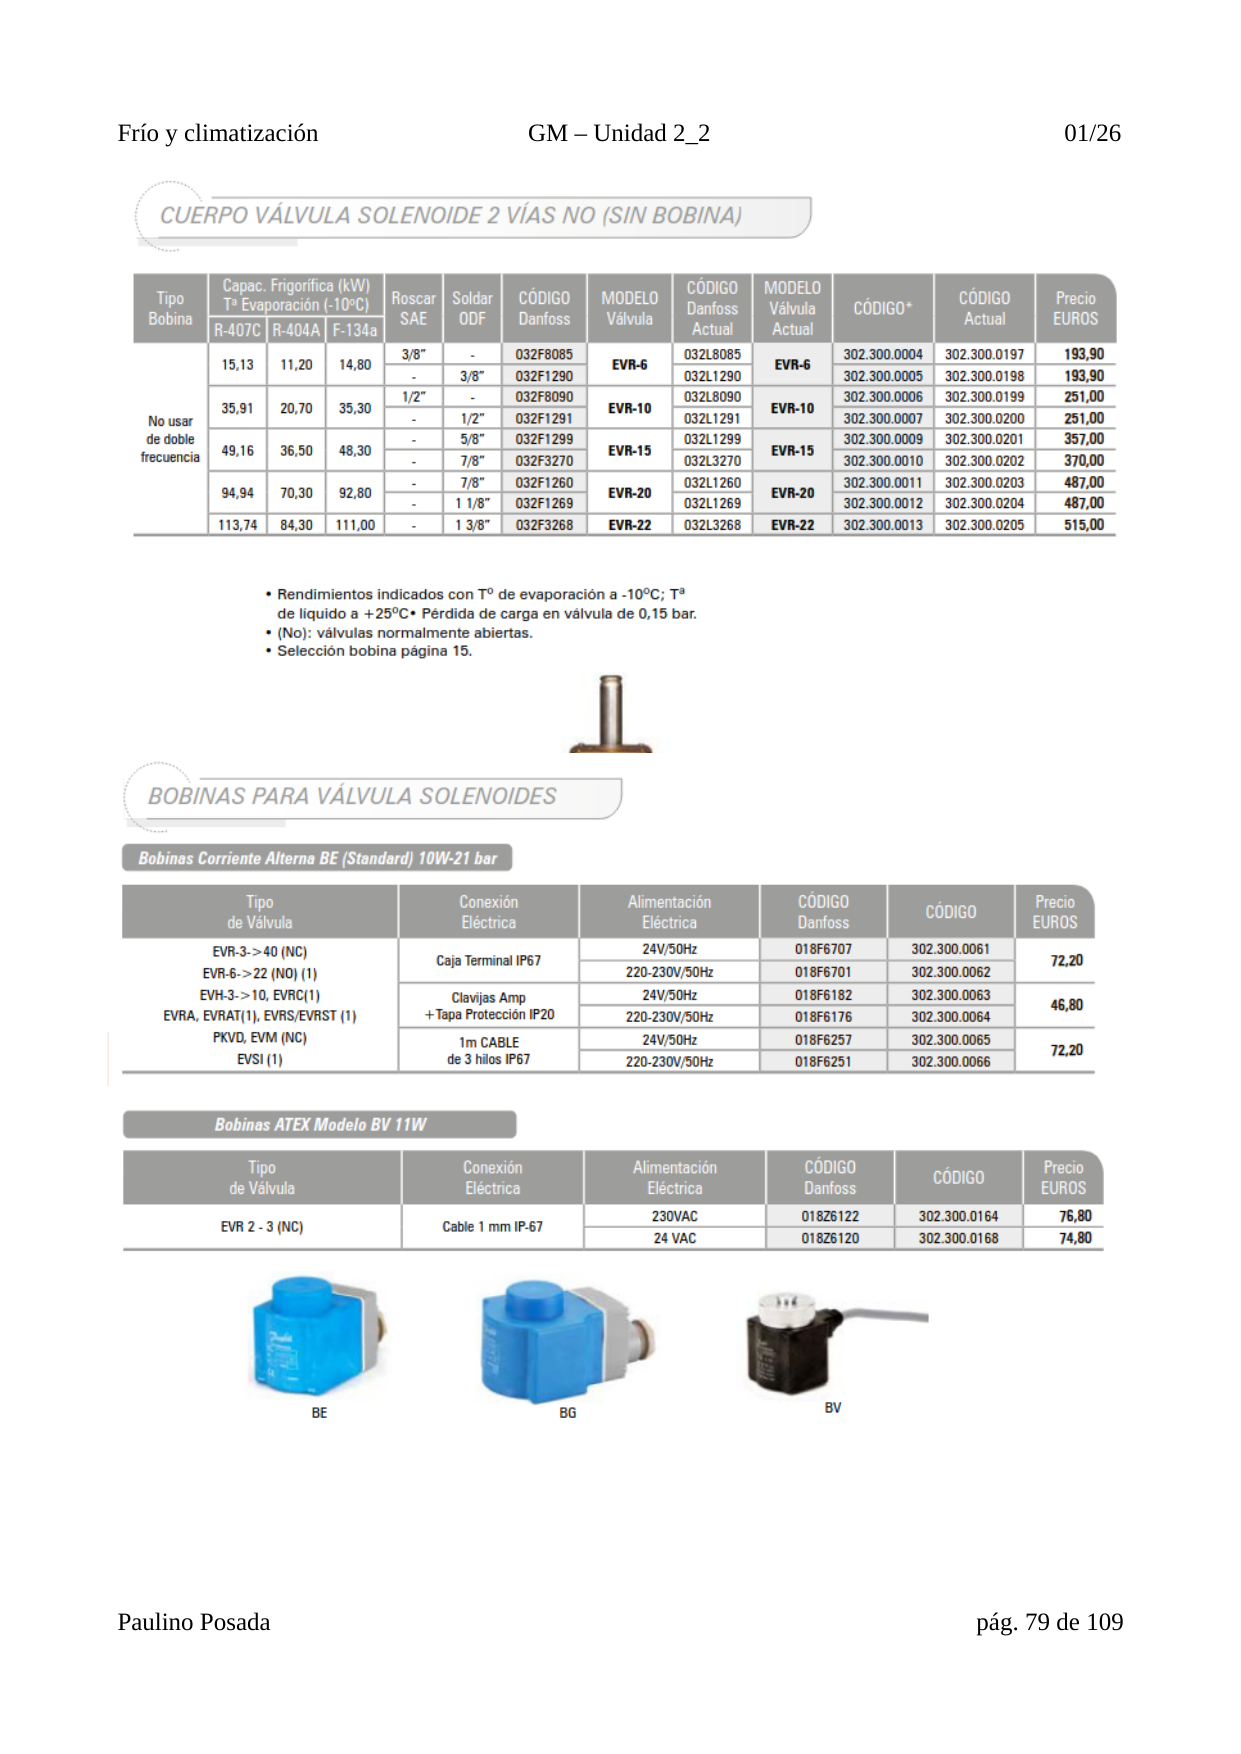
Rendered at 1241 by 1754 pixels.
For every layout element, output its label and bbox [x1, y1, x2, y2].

picture [117, 1105, 1122, 1427]
picture [107, 176, 1122, 1086]
